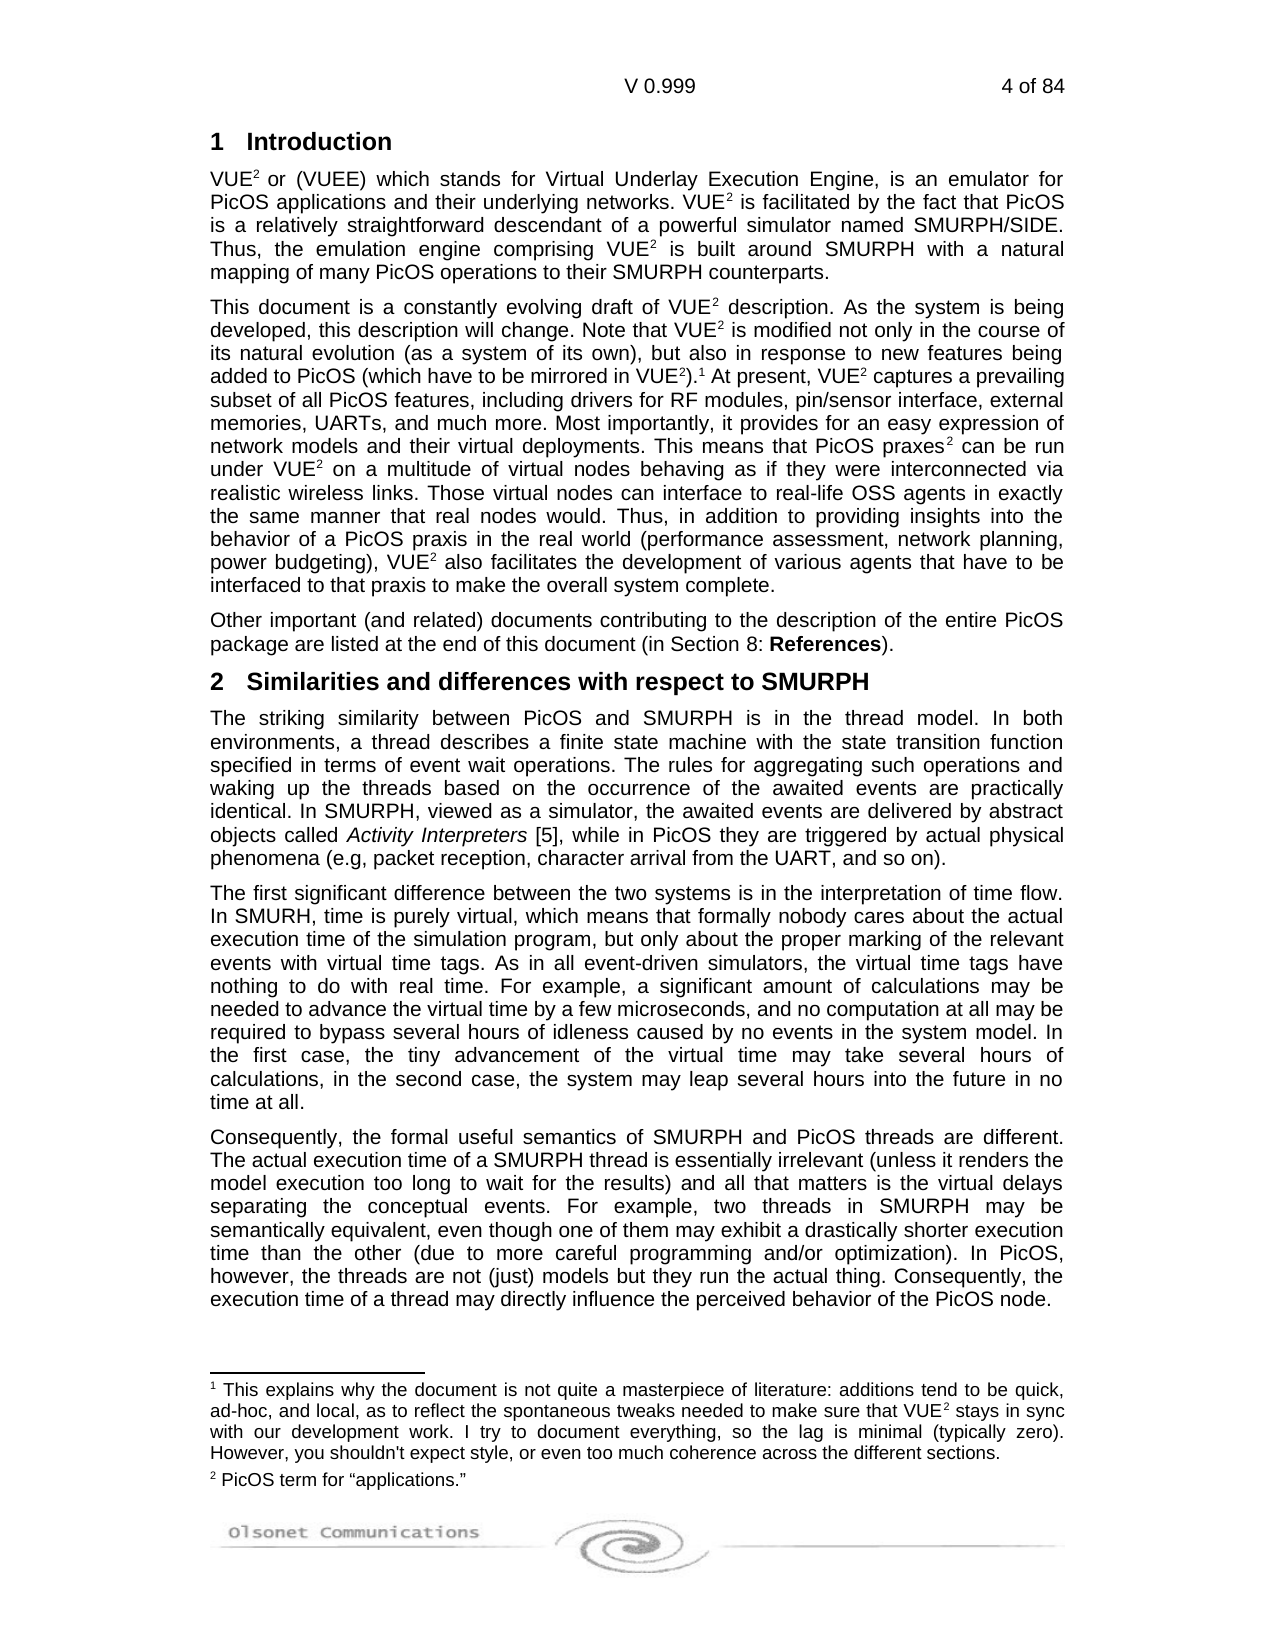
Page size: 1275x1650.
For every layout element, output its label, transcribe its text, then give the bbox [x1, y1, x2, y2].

subtitle Similarities and differences with respect to SMURPH [210, 667, 1065, 695]
text PicOS term for “applications.” [210, 1469, 1065, 1490]
text Other important (and related) documents contributing to the description of the entire PicOS package are listed at the end of this document (in Section 8: References). [210, 609, 1065, 656]
text This document is a constantly evolving draft of VUE2 description. As the system is being developed, this description will change. Note that VUE2 is modified not only in the course of its natural evolution (as a system of its own), but also in response to new features being added to PicOS (which have to be mirrored in VUE2). At present, VUE2 captures a prevailing subset of all PicOS features, including drivers for RF modules, pin/sensor interface, external memories, UARTs, and much more. Most importantly, it provides for an easy expression of network models and their virtual deployments. This means that PicOS praxes can be run under VUE2 on a multitude of virtual nodes behaving as if they were interconnected via realistic wireless links. Those virtual nodes can interface to real-life OSS agents in exactly the same manner that real nodes would. Thus, in addition to providing insights into the behavior of a PicOS praxis in the real world (performance assessment, network planning, power budgeting), VUE2 also facilitates the development of various agents that have to be interfaced to that praxis to make the overall system complete. [210, 295, 1065, 597]
text Consequently, the formal useful semantics of SMURPH and PicOS threads are different. The actual execution time of a SMURPH thread is essentially irrelevant (unless it renders the model execution too long to wait for the results) and all that matters is the virtual delays separating the conceptual events. For example, two threads in SMURPH may be semantically equivalent, even though one of them may exhibit a drastically shorter execution time than the other (due to more careful programming and/or optimization). In PicOS, however, the threads are not (just) models but they run the actual thing. Consequently, the execution time of a thread may directly influence the perceived behavior of the PicOS node. [210, 1125, 1065, 1311]
picture [210, 1504, 1065, 1596]
text The striking similarity between PicOS and SMURPH is in the thread model. In both environments, a thread describes a finite state machine with the state transition function specified in terms of event wait operations. The rules for aggregating such operations and waking up the threads based on the occurrence of the awaited events are practically identical. In SMURPH, viewed as a simulator, the awaited events are delivered by abstract objects called Activity Interpreters [5], while in PicOS they are triggered by actual physical phenomena (e.g, packet reception, character arrival from the UART, and so on). [210, 707, 1065, 869]
text The first significant difference between the two systems is in the interpretation of time flow. In SMURH, time is purely virtual, which means that formally nobody cares about the actual execution time of the simulation program, but only about the proper marking of the relevant events with virtual time tags. As in all event-driven simulators, the virtual time tags have nothing to do with real time. For example, a significant amount of calculations may be needed to advance the virtual time by a few microseconds, and no computation at all may be required to bypass several hours of idleness caused by no events in the system model. In the first case, the tiny advancement of the virtual time may take several hours of calculations, in the second case, the system may leap several hours into the future in no time at all. [210, 881, 1065, 1114]
text This explains why the document is not quite a masterpiece of literature: additions tend to be quick, ad-hoc, and local, as to reflect the spontaneous tweaks needed to make sure that VUE2 stays in sync with our development work. I try to document everything, so the lag is minimal (typically zero). However, you shouldn't expect style, or even too much coherence across the different sections. [210, 1379, 1065, 1463]
subtitle Introduction [210, 128, 1065, 156]
text VUE2 or (VUEE) which stands for Virtual Underlay Execution Engine, is an emulator for PicOS applications and their underlying networks. VUE2 is facilitated by the fact that PicOS is a relatively straightforward descendant of a powerful simulator named SMURPH/SIDE. Thus, the emulation engine comprising VUE2 is built around SMURPH with a natural mapping of many PicOS operations to their SMURPH counterparts. [210, 167, 1065, 283]
